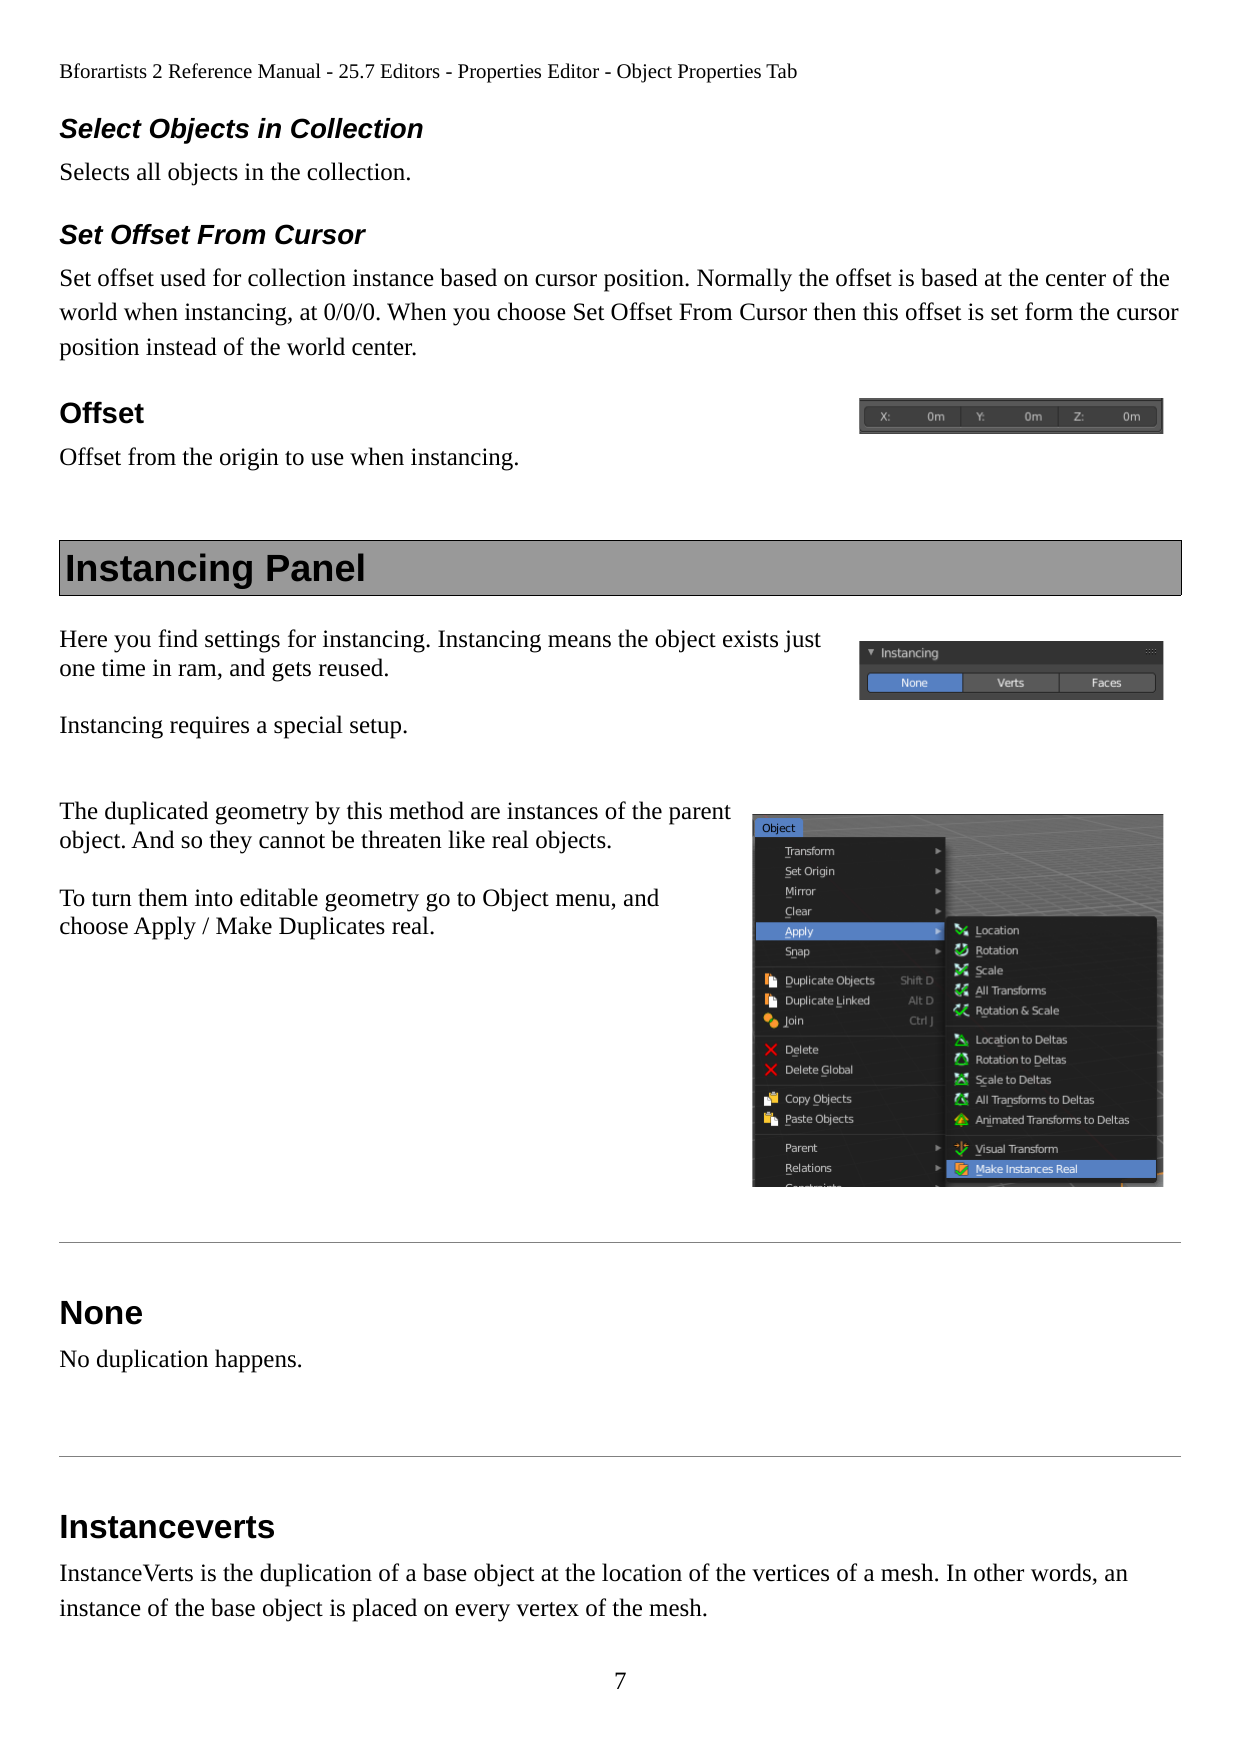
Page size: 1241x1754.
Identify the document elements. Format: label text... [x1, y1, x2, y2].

text Here you find settings for instancing. Instancing means the object exists just one time in ram, and gets reused. [59, 624, 1181, 681]
subtitle Select Objects in Collection [59, 113, 1181, 144]
subtitle Set Offset From Cursor [59, 218, 1181, 250]
text Offset from the origin to use when instancing. [59, 442, 1181, 471]
subtitle Instanceverts [59, 1507, 1181, 1546]
picture [859, 398, 1164, 434]
subtitle None [59, 1293, 1181, 1331]
table_header Instancing Panel [60, 541, 1181, 595]
text Instancing requires a special setup. [59, 710, 1181, 739]
text To turn them into editable geometry go to Object menu, and choose Apply / Make Duplicates real. [59, 883, 752, 940]
subtitle Offset [59, 396, 1181, 429]
text InstanceVerts is the duplication of a base object at the location of the vertices of a mesh. In other words, an instance of the base object is placed on every vertex of the mesh. [59, 1558, 1181, 1621]
picture [752, 814, 1164, 1187]
text No duplication happens. [59, 1344, 1181, 1373]
text Set offset used for collection instance based on cursor position. Normally the offset is based at the center of the world when instancing, at 0/0/0. When you choose Set Offset From Cursor then this offset is set form the cursor position instead of the world center. [59, 263, 1181, 361]
text Selects all objects in the collection. [59, 157, 1181, 186]
picture [859, 641, 1164, 700]
text The duplicated geometry by this method are instances of the parent object. And so they cannot be threaten like real objects. [59, 796, 1181, 854]
